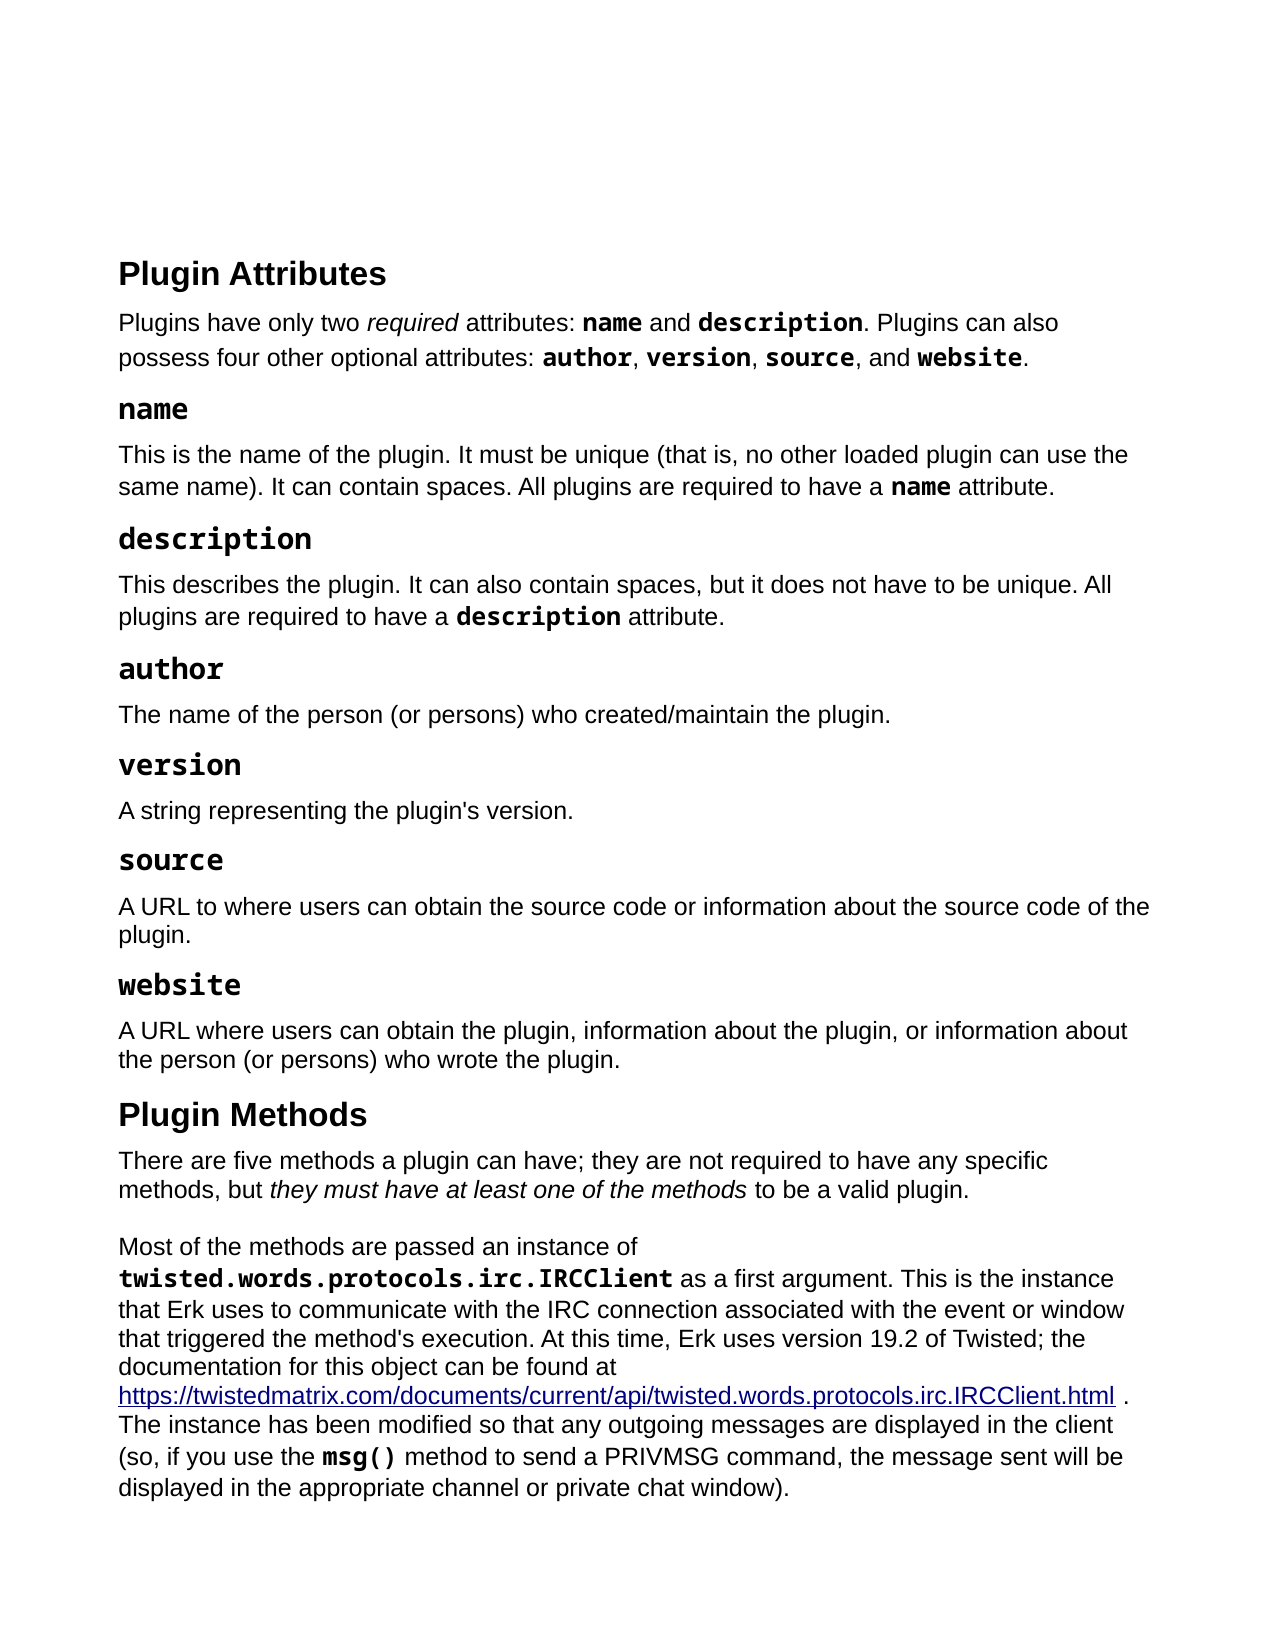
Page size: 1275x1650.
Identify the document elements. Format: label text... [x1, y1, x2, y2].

text Plugins have only two required attributes: name and description. Plugins can also possess four other optional attributes: author, version, source, and website. [118, 305, 1157, 373]
text Most of the methods are passed an instance of twisted.words.protocols.irc.IRCClient as a first argument. This is the instance that Erk uses to communicate with the IRC connection associated with the event or window that triggered the method's execution. At this time, Erk uses version 19.2 of Twisted; the documentation for this object can be found at https://twistedmatrix.com/documents/current/api/twisted.words.protocols.irc.IRCClient.html . The instance has been modified so that any outgoing messages are displayed in the client (so, if you use the msg() method to send a PRIVMSG command, the message sent will be displayed in the appropriate channel or private chat window). [118, 1232, 1157, 1501]
subtitle description [118, 518, 1157, 558]
subtitle version [118, 743, 1157, 783]
text A URL where users can obtain the plugin, information about the plugin, or information about the person (or persons) who wrote the plugin. [118, 1016, 1157, 1074]
text This describes the plugin. It can also contain spaces, but it does not have to be unique. All plugins are required to have a description attribute. [118, 570, 1157, 633]
text This is the name of the plugin. It must be unique (that is, no other loaded plugin can use the same name). It can contain spaces. All plugins are required to have a name attribute. [118, 440, 1157, 503]
text There are five methods a plugin can have; they are not required to have any specific methods, but they must have at least one of the methods to be a valid plugin. [118, 1146, 1157, 1203]
text A URL to where users can obtain the source code or information about the source code of the plugin. [118, 892, 1157, 949]
subtitle Plugin Methods [118, 1095, 1157, 1133]
text The name of the person (or persons) who created/maintain the plugin. [118, 700, 1157, 729]
subtitle source [118, 839, 1157, 879]
text A string representing the plugin's version. [118, 796, 1157, 825]
subtitle author [118, 648, 1157, 688]
subtitle website [118, 964, 1157, 1004]
subtitle name [118, 388, 1157, 428]
subtitle Plugin Attributes [118, 254, 1157, 293]
